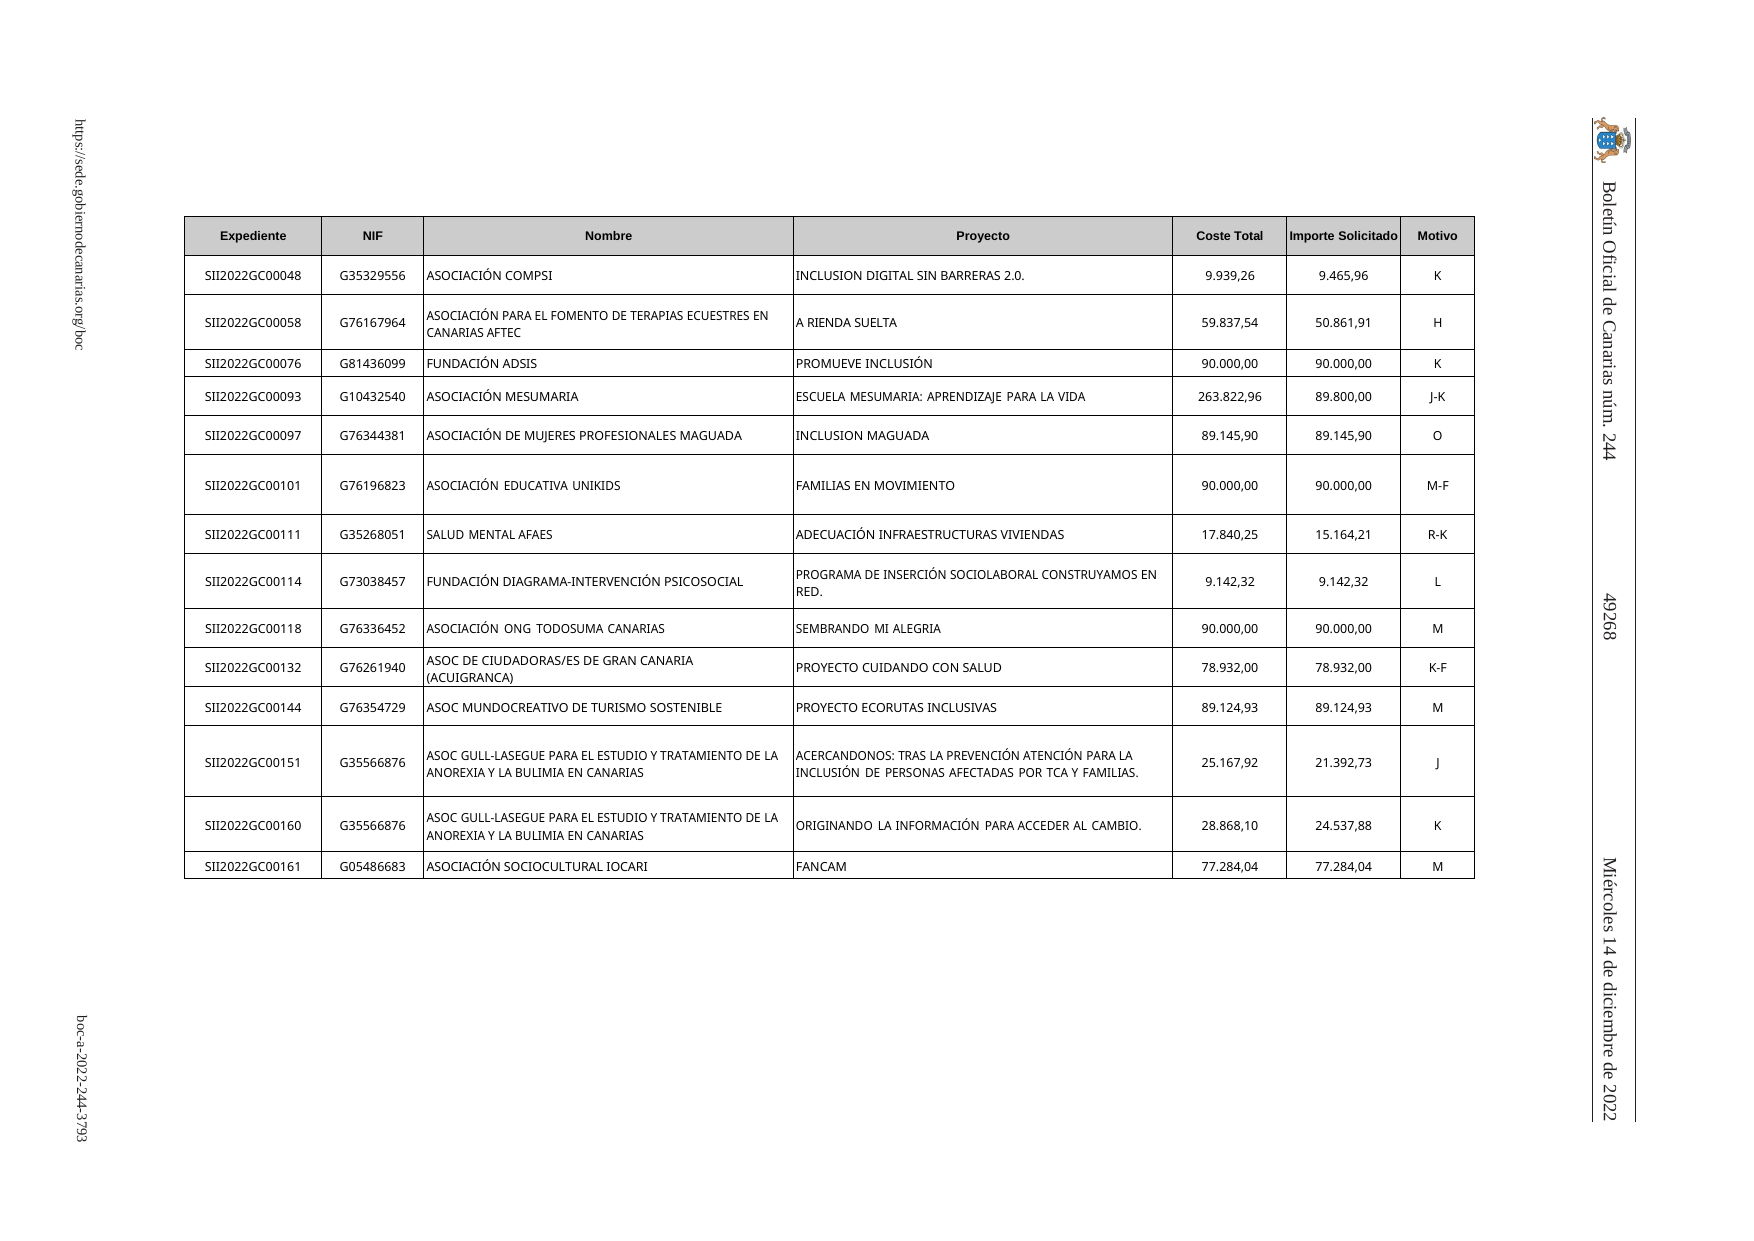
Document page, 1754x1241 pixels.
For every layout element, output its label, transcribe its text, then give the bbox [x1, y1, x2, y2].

text Boletín Oficial de Canarias núm. 244 [1599, 181, 1621, 462]
table_cell SII2022GC00132 [185, 648, 321, 686]
table_cell PROYECTO CUIDANDO CON SALUD [794, 648, 1172, 686]
picture [1594, 117, 1631, 163]
table_cell 89.124,93 [1173, 687, 1286, 725]
table_cell SII2022GC00076 [185, 350, 321, 376]
table_cell 89.145,90 [1287, 416, 1400, 453]
table_header Expediente [185, 217, 321, 255]
table_cell 25.167,92 [1173, 726, 1286, 796]
table_cell ASOCIACIÓN MESUMARIA [424, 377, 793, 414]
table_cell 59.837,54 [1173, 295, 1286, 349]
text https://sede.gobiernodecanarias.org/boc [72, 119, 89, 352]
table_cell 21.392,73 [1287, 726, 1400, 796]
table_cell G05486683 [322, 852, 423, 878]
table_cell K-F [1401, 648, 1474, 686]
table_cell 9.465,96 [1287, 256, 1400, 294]
table_cell 90.000,00 [1173, 609, 1286, 646]
table_cell 77.284,04 [1173, 852, 1286, 878]
table_header Coste Total [1173, 217, 1286, 255]
table_header Nombre [424, 217, 793, 255]
table_cell SII2022GC00048 [185, 256, 321, 294]
table_cell INCLUSION DIGITAL SIN BARRERAS 2.0. [794, 256, 1172, 294]
table_cell 90.000,00 [1287, 609, 1400, 646]
table_cell J [1401, 726, 1474, 796]
table_cell FUNDACIÓN DIAGRAMA-INTERVENCIÓN PSICOSOCIAL [424, 554, 793, 607]
table_cell K [1401, 256, 1474, 294]
table_cell 50.861,91 [1287, 295, 1400, 349]
table_cell SII2022GC00160 [185, 797, 321, 851]
table_cell 89.124,93 [1287, 687, 1400, 725]
table_cell ASOC GULL-LASEGUE PARA EL ESTUDIO Y TRATAMIENTO DE LA ANOREXIA Y LA BULIMIA EN CANARIAS [424, 726, 793, 796]
table_cell ASOC GULL-LASEGUE PARA EL ESTUDIO Y TRATAMIENTO DE LA ANOREXIA Y LA BULIMIA EN CANARIAS [424, 797, 793, 851]
table_cell SII2022GC00161 [185, 852, 321, 878]
table_cell ADECUACIÓN INFRAESTRUCTURAS VIVIENDAS [794, 515, 1172, 553]
table_cell 263.822,96 [1173, 377, 1286, 414]
table_cell SII2022GC00114 [185, 554, 321, 607]
text 49268 [1600, 593, 1621, 642]
table_cell G10432540 [322, 377, 423, 414]
table_cell SALUD MENTAL AFAES [424, 515, 793, 553]
table_cell R-K [1401, 515, 1474, 553]
table_cell SII2022GC00111 [185, 515, 321, 553]
table_cell K [1401, 797, 1474, 851]
table_cell 15.164,21 [1287, 515, 1400, 553]
table_cell G35268051 [322, 515, 423, 553]
table_cell 9.142,32 [1173, 554, 1286, 607]
table_cell FAMILIAS EN MOVIMIENTO [794, 455, 1172, 514]
table_cell 9.142,32 [1287, 554, 1400, 607]
table_cell 17.840,25 [1173, 515, 1286, 553]
table_cell PROMUEVE INCLUSIÓN [794, 350, 1172, 376]
table_cell 24.537,88 [1287, 797, 1400, 851]
table_cell M [1401, 852, 1474, 878]
table_cell G73038457 [322, 554, 423, 607]
text Miércoles 14 de diciembre de 2022 [1600, 857, 1621, 1124]
table_cell M [1401, 609, 1474, 646]
table_cell G76344381 [322, 416, 423, 453]
table_cell G76261940 [322, 648, 423, 686]
table_cell SII2022GC00058 [185, 295, 321, 349]
table_cell G76354729 [322, 687, 423, 725]
table_cell K [1401, 350, 1474, 376]
table_cell SII2022GC00151 [185, 726, 321, 796]
table_cell ASOCIACIÓN SOCIOCULTURAL IOCARI [424, 852, 793, 878]
table_cell SII2022GC00097 [185, 416, 321, 453]
table_header Proyecto [794, 217, 1172, 255]
table_cell G76167964 [322, 295, 423, 349]
table_cell M-F [1401, 455, 1474, 514]
table_cell G35566876 [322, 726, 423, 796]
table_header NIF [322, 217, 423, 255]
table_cell PROYECTO ECORUTAS INCLUSIVAS [794, 687, 1172, 725]
table_cell J-K [1401, 377, 1474, 414]
table_cell 90.000,00 [1287, 455, 1400, 514]
table_cell 28.868,10 [1173, 797, 1286, 851]
table_cell 9.939,26 [1173, 256, 1286, 294]
table_cell INCLUSION MAGUADA [794, 416, 1172, 453]
table_cell A RIENDA SUELTA [794, 295, 1172, 349]
table_cell G35329556 [322, 256, 423, 294]
table_cell 89.800,00 [1287, 377, 1400, 414]
table_cell M [1401, 687, 1474, 725]
table_cell H [1401, 295, 1474, 349]
table_cell ASOCIACIÓN DE MUJERES PROFESIONALES MAGUADA [424, 416, 793, 453]
table_cell 90.000,00 [1287, 350, 1400, 376]
table_cell G76336452 [322, 609, 423, 646]
table_cell 78.932,00 [1287, 648, 1400, 686]
table_cell ASOCIACIÓN ONG TODOSUMA CANARIAS [424, 609, 793, 646]
table_cell SII2022GC00101 [185, 455, 321, 514]
table_cell ORIGINANDO LA INFORMACIÓN PARA ACCEDER AL CAMBIO. [794, 797, 1172, 851]
table_cell SEMBRANDO MI ALEGRIA [794, 609, 1172, 646]
table_cell 90.000,00 [1173, 350, 1286, 376]
table_cell ASOCIACIÓN COMPSI [424, 256, 793, 294]
table_cell ACERCANDONOS: TRAS LA PREVENCIÓN ATENCIÓN PARA LA INCLUSIÓN DE PERSONAS AFECTADAS POR TCA Y FAMILIAS. [794, 726, 1172, 796]
table_cell 89.145,90 [1173, 416, 1286, 453]
table_cell O [1401, 416, 1474, 453]
table_cell ASOCIACIÓN EDUCATIVA UNIKIDS [424, 455, 793, 514]
table_header Importe Solicitado [1287, 217, 1400, 255]
table_cell L [1401, 554, 1474, 607]
table_cell FUNDACIÓN ADSIS [424, 350, 793, 376]
table_cell G35566876 [322, 797, 423, 851]
table_cell SII2022GC00118 [185, 609, 321, 646]
table_cell PROGRAMA DE INSERCIÓN SOCIOLABORAL CONSTRUYAMOS EN RED. [794, 554, 1172, 607]
table_cell ASOC DE CIUDADORAS/ES DE GRAN CANARIA (ACUIGRANCA) [424, 648, 793, 686]
table_cell FANCAM [794, 852, 1172, 878]
table_cell 90.000,00 [1173, 455, 1286, 514]
table_cell SII2022GC00144 [185, 687, 321, 725]
table_header Motivo [1401, 217, 1474, 255]
table_cell G76196823 [322, 455, 423, 514]
table_cell SII2022GC00093 [185, 377, 321, 414]
table_cell 78.932,00 [1173, 648, 1286, 686]
table_cell 77.284,04 [1287, 852, 1400, 878]
table_cell G81436099 [322, 350, 423, 376]
table_cell ASOCIACIÓN PARA EL FOMENTO DE TERAPIAS ECUESTRES EN CANARIAS AFTEC [424, 295, 793, 349]
table_cell ESCUELA MESUMARIA: APRENDIZAJE PARA LA VIDA [794, 377, 1172, 414]
table_cell ASOC MUNDOCREATIVO DE TURISMO SOSTENIBLE [424, 687, 793, 725]
text boc-a-2022-244-3793 [74, 1016, 91, 1145]
